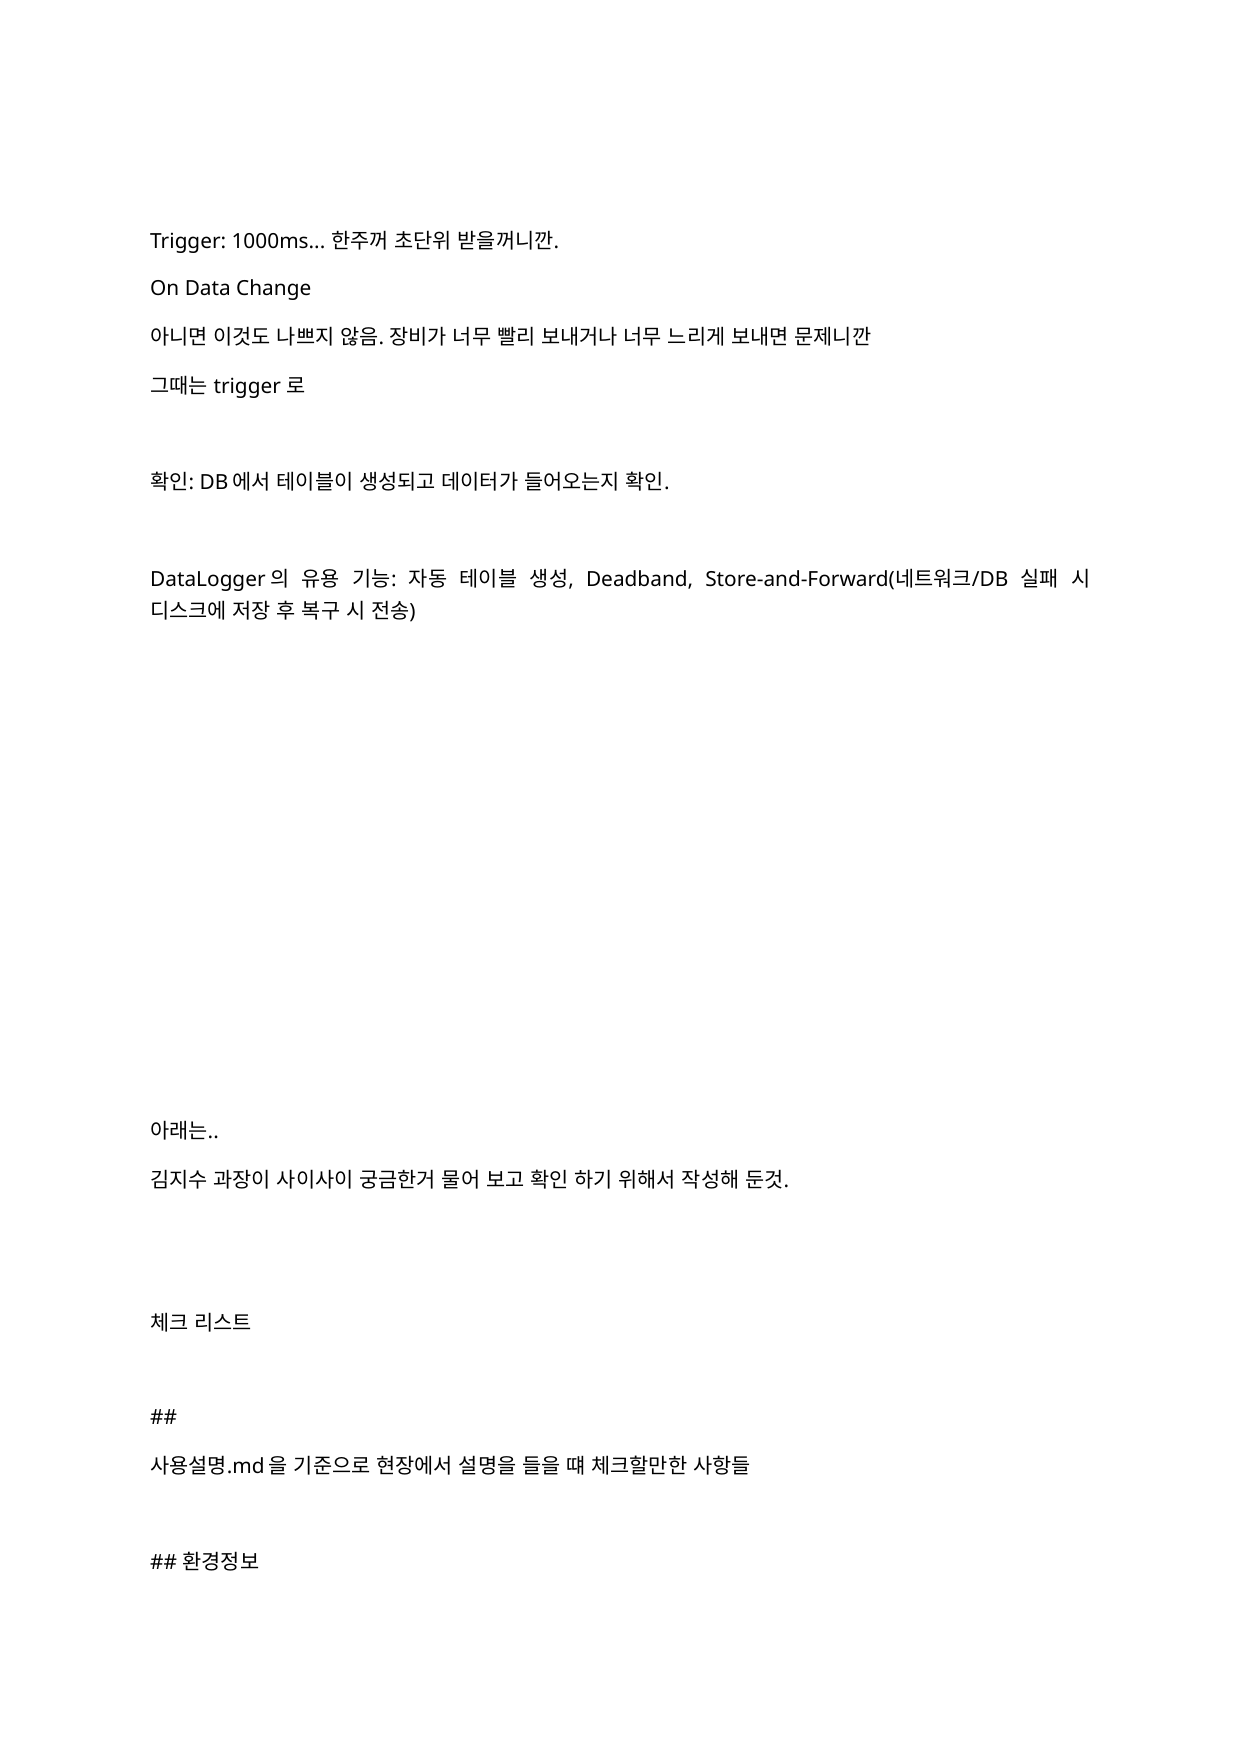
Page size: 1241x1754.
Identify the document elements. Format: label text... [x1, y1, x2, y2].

text ## [150, 1402, 1090, 1431]
text 아니면 이것도 나쁘지 않음. 장비가 너무 빨리 보내거나 너무 느리게 보내면 문제니깐 [150, 320, 1090, 351]
text 사용설명.md을 기준으로 현장에서 설명을 들을 떄 체크할만한 사항들 [150, 1449, 1090, 1480]
text ## 환경정보 [150, 1546, 1090, 1576]
text 확인: DB에서 테이블이 생성되고 데이터가 들어오는지 확인. [150, 466, 1090, 496]
text 김지수 과장이 사이사이 궁금한거 물어 보고 확인 하기 위해서 작성해 둔것. [150, 1163, 1090, 1193]
text 체크 리스트 [150, 1306, 1090, 1337]
text DataLogger의 유용 기능: 자동 테이블 생성, Deadband, Store-and-Forward(네트워크/DB 실패 시 디스크에 저장 후 복구 시 전송) [150, 562, 1090, 624]
text 아래는.. [150, 1114, 1090, 1144]
text On Data Change [150, 273, 1090, 302]
text 그때는 trigger 로 [150, 369, 1090, 400]
text Trigger: 1000ms... 한주꺼 초단위 받을꺼니깐. [150, 224, 1090, 254]
